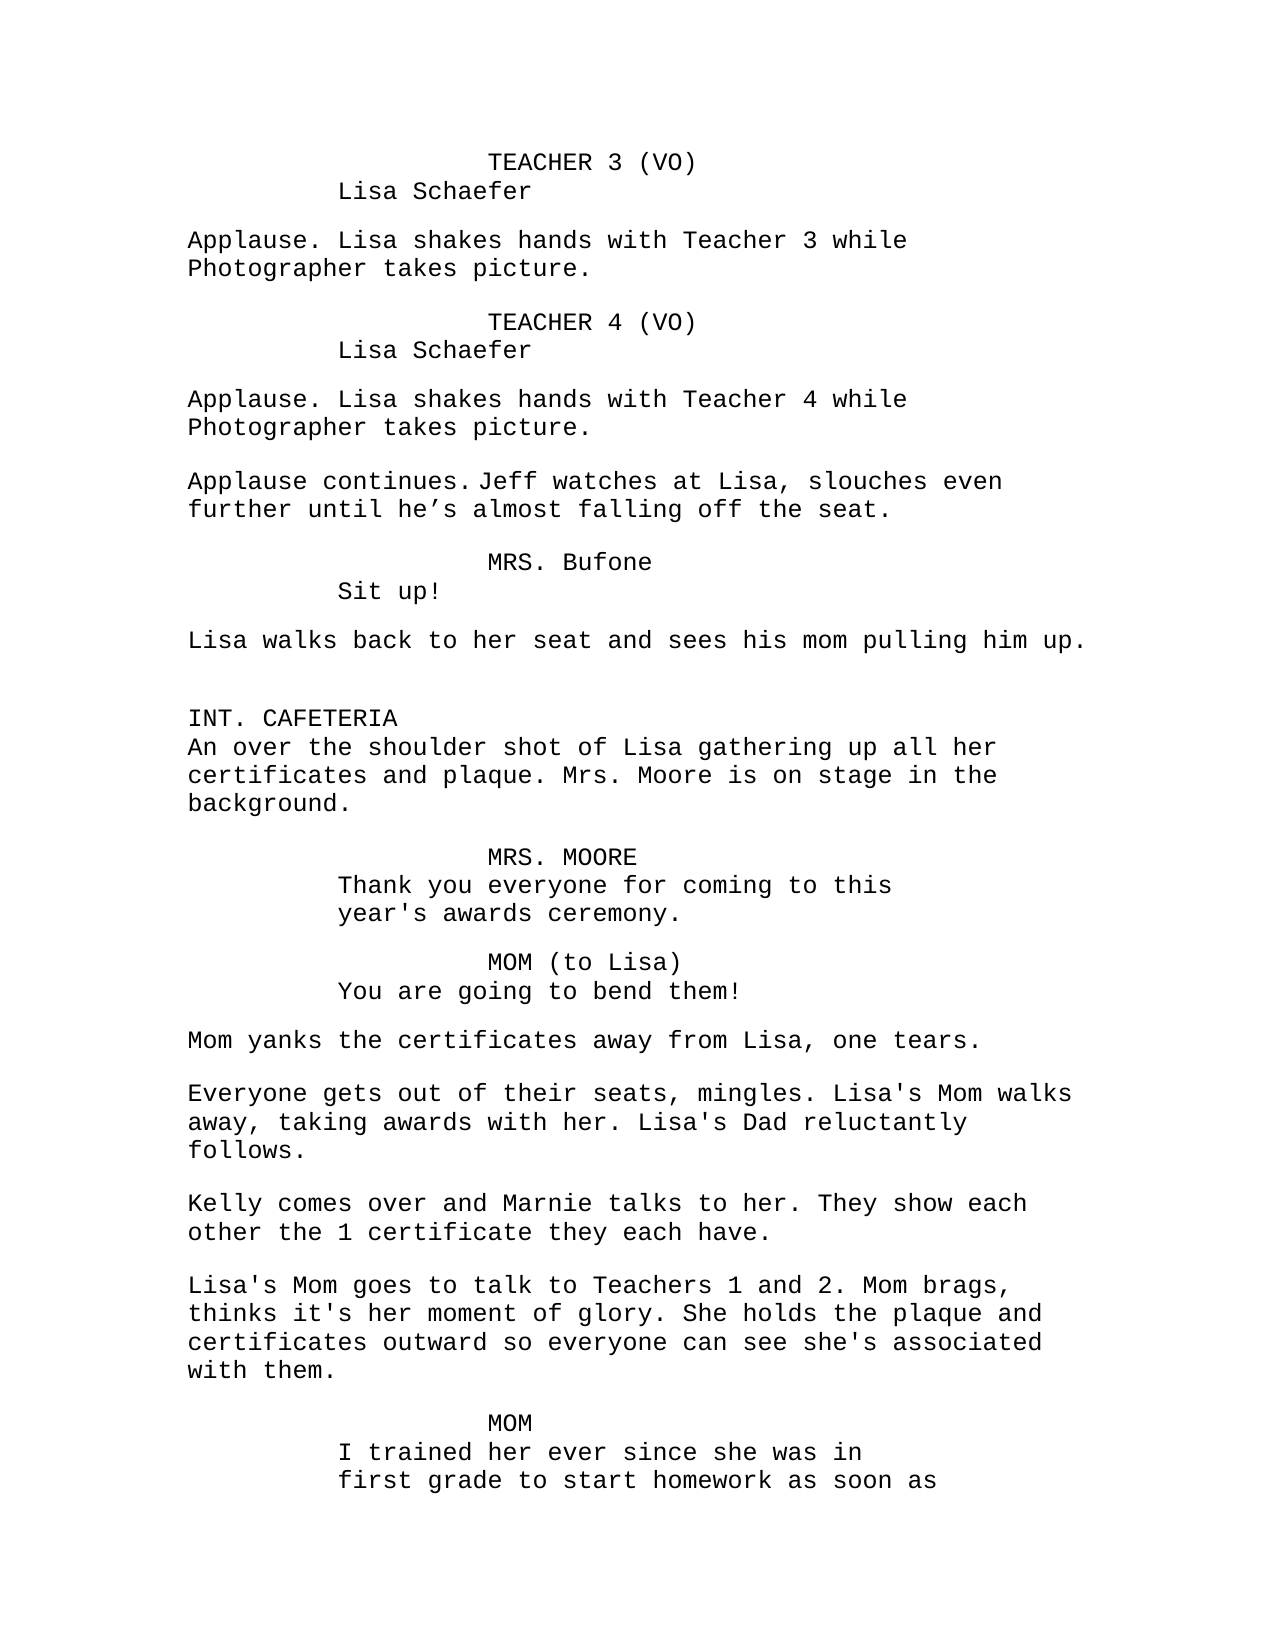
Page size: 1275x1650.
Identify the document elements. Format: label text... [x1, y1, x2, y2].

text Lisa walks back to her seat and sees his mom pulling him up. [187, 627, 1087, 656]
text Applause. Lisa shakes hands with Teacher 3 while Photographer takes picture. [187, 227, 1087, 284]
text MOM [187, 1411, 1087, 1439]
text An over the shoulder shot of Lisa gathering up all her certificates and plaque. Mrs. Moore is on stage in the background. [187, 734, 1087, 819]
text Lisa Schaefer [337, 178, 937, 207]
text Thank you everyone for coming to this year's awards ceremony. [337, 872, 937, 929]
text You are going to bend them! [337, 978, 937, 1007]
text MOM (to Lisa) [187, 950, 1087, 978]
text MRS. Bufone [187, 550, 1087, 578]
text Applause. Lisa shakes hands with Teacher 4 while Photographer takes picture. [187, 387, 1087, 443]
text Lisa Schaefer [337, 337, 937, 366]
text Sit up! [337, 578, 937, 607]
text Kelly comes over and Marnie talks to her. They show each other the 1 certificate they each have. [187, 1191, 1087, 1247]
text TEACHER 3 (VO) [187, 150, 1087, 178]
text Mom yanks the certificates away from Lisa, one tears. [187, 1027, 1087, 1056]
text MRS. MOORE [187, 844, 1087, 872]
text TEACHER 4 (VO) [187, 309, 1087, 337]
text Everyone gets out of their seats, mingles. Lisa's Mom walks away, taking awards with her. Lisa's Dad reluctantly follows. [187, 1081, 1087, 1166]
text Applause continues. Jeff watches at Lisa, slouches even further until he’s almost falling off the seat. [187, 468, 1087, 525]
subtitle INT. CAFETERIA [187, 706, 1087, 734]
text I trained her ever since she was in first grade to start homework as soon as [337, 1439, 937, 1496]
text Lisa's Mom goes to talk to Teachers 1 and 2. Mom brags, thinks it's her moment of glory. She holds the plaque and certificates outward so everyone can see she's associated with them. [187, 1272, 1087, 1386]
